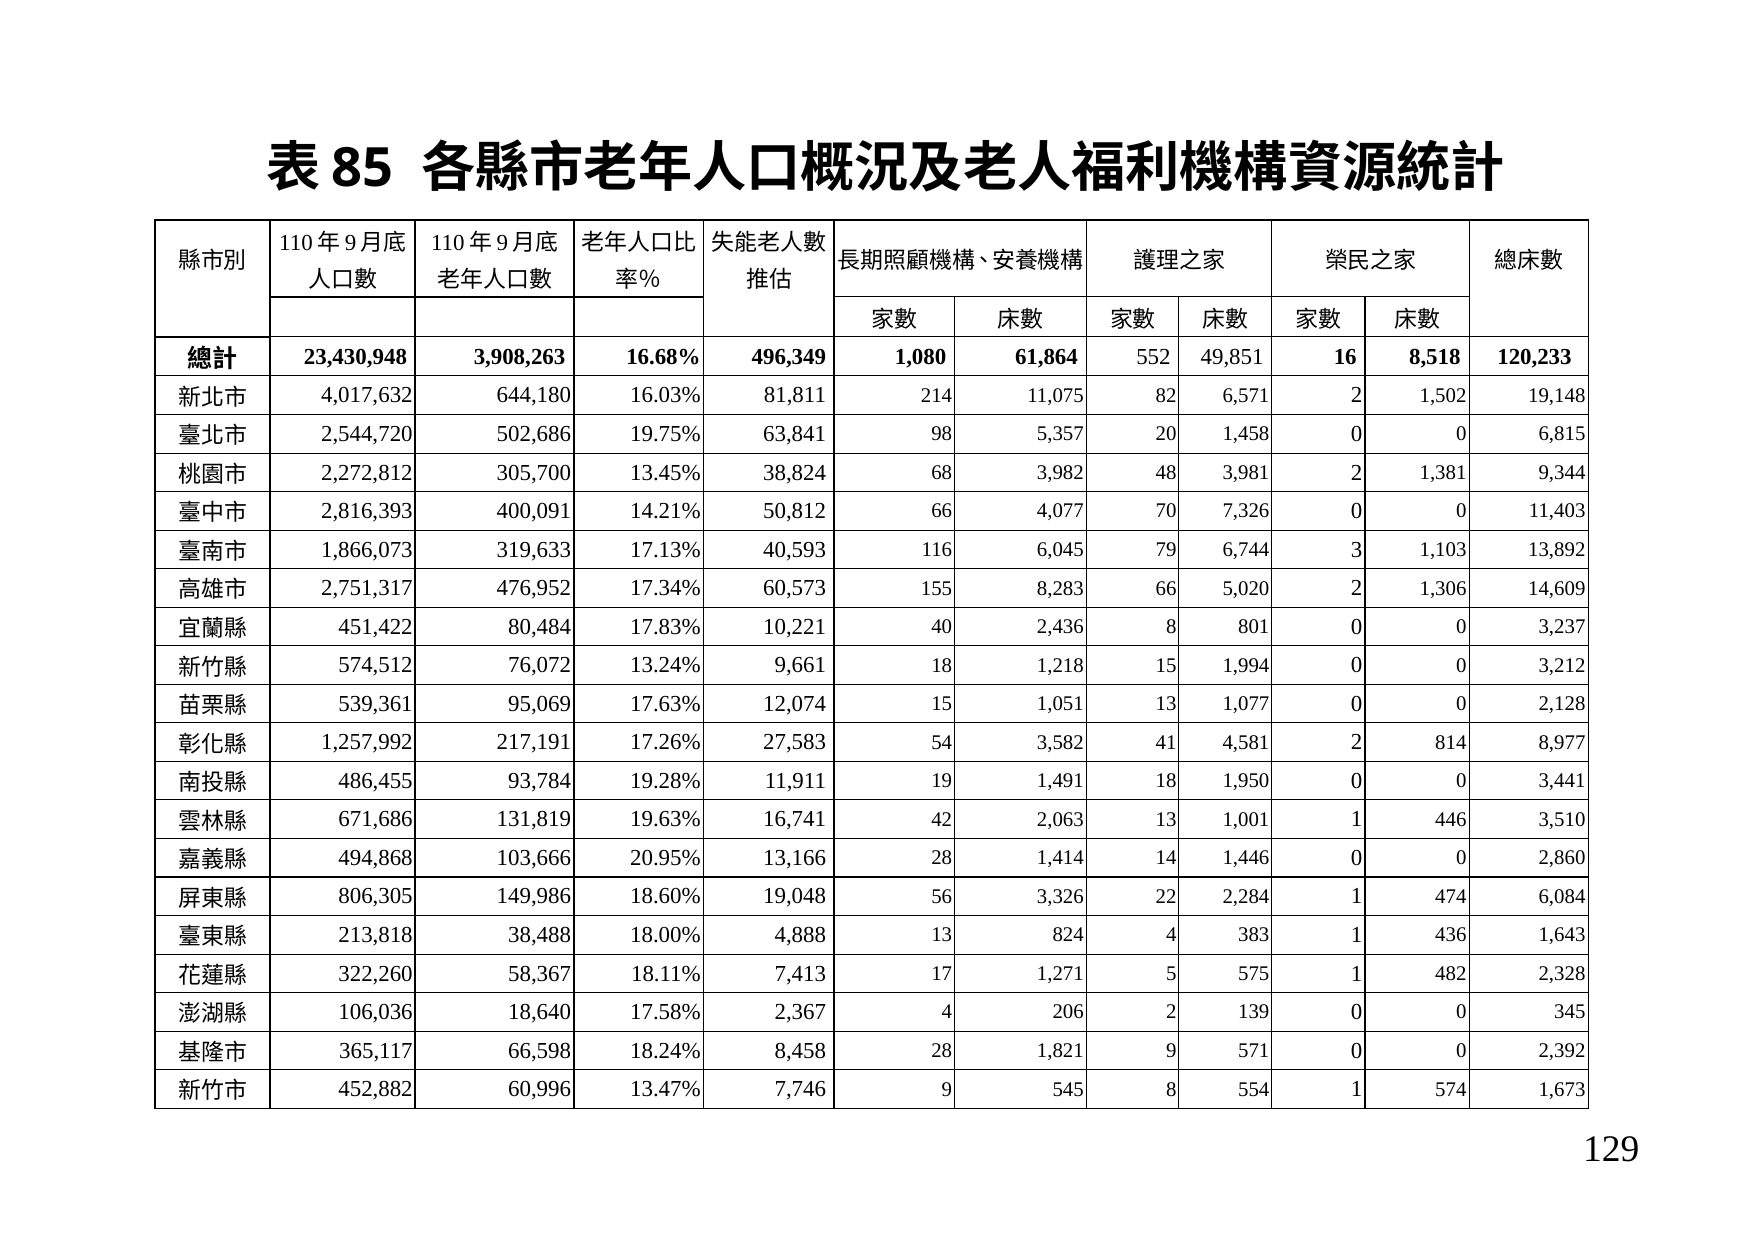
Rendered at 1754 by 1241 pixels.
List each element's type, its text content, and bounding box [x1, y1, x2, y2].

table_cell 0 [1366, 762, 1469, 799]
table_cell 床數 [1366, 297, 1469, 336]
table_cell 2,284 [1179, 878, 1271, 915]
table_cell 1,218 [955, 646, 1086, 684]
table_cell 15 [835, 685, 954, 722]
table_cell 4,017,632 [271, 376, 414, 414]
table_cell 58,367 [416, 955, 573, 992]
table_cell 13 [835, 916, 954, 953]
table_cell 139 [1179, 993, 1271, 1031]
table_cell 1,673 [1470, 1070, 1588, 1108]
table_cell 1,306 [1366, 569, 1469, 607]
table_cell 38,824 [704, 454, 833, 491]
table_cell 574 [1366, 1070, 1469, 1108]
table_cell 16,741 [704, 800, 833, 838]
table_cell 2,860 [1470, 839, 1588, 876]
table_cell 18,640 [416, 993, 573, 1031]
table_cell 0 [1272, 839, 1364, 876]
table_cell 98 [835, 415, 954, 452]
subtitle 表85 各縣市老年人口概況及老人福利機構資源統計 [103, 107, 1639, 219]
table_cell 80,484 [416, 608, 573, 645]
table_cell 2 [1272, 723, 1364, 761]
table_cell 16.03% [575, 376, 703, 414]
table_cell 17.63% [575, 685, 703, 722]
table_cell 554 [1179, 1070, 1271, 1108]
table_cell 2 [1272, 376, 1364, 414]
table_cell 19.75% [575, 415, 703, 452]
table_cell 41 [1087, 723, 1178, 761]
table_cell 116 [835, 531, 954, 568]
table_cell 149,986 [416, 878, 573, 915]
table_cell 1,491 [955, 762, 1086, 799]
table_cell 82 [1087, 376, 1178, 414]
table_cell 217,191 [416, 723, 573, 761]
table_cell 20 [1087, 415, 1178, 452]
table_cell 屏東縣 [156, 878, 269, 915]
table_cell 9 [1087, 1032, 1178, 1069]
table_header 縣市別 [156, 221, 269, 296]
table_cell [156, 296, 269, 336]
table_cell 5 [1087, 955, 1178, 992]
table_cell 56 [835, 878, 954, 915]
table_cell 106,036 [271, 993, 414, 1031]
table_cell 49,851 [1179, 337, 1271, 375]
table_cell 502,686 [416, 415, 573, 452]
table_cell 305,700 [416, 454, 573, 491]
table_cell 54 [835, 723, 954, 761]
table_cell 花蓮縣 [156, 955, 269, 992]
table_cell 1,821 [955, 1032, 1086, 1069]
table_cell 3,510 [1470, 800, 1588, 838]
table_cell 2,328 [1470, 955, 1588, 992]
table_cell 0 [1366, 415, 1469, 452]
table_cell 新北市 [156, 376, 269, 414]
table_cell 11,403 [1470, 492, 1588, 529]
table_cell 0 [1272, 762, 1364, 799]
table_cell 17.13% [575, 531, 703, 568]
table_cell 總計 [156, 338, 269, 375]
table_cell 家數 [1087, 297, 1178, 336]
table_cell 42 [835, 800, 954, 838]
table_cell 1,458 [1179, 415, 1271, 452]
table_cell 11,911 [704, 762, 833, 799]
table_cell 2,272,812 [271, 454, 414, 491]
table_cell 365,117 [271, 1032, 414, 1069]
table_cell 63,841 [704, 415, 833, 452]
table_cell 床數 [1179, 297, 1271, 336]
table_cell 9,344 [1470, 454, 1588, 491]
table_cell 3,582 [955, 723, 1086, 761]
table_cell 545 [955, 1070, 1086, 1108]
table_cell 5,020 [1179, 569, 1271, 607]
table_cell 2,392 [1470, 1032, 1588, 1069]
table_cell 552 [1087, 337, 1178, 375]
table_cell 2,367 [704, 993, 833, 1031]
table_cell 19,148 [1470, 376, 1588, 414]
table_cell 7,413 [704, 955, 833, 992]
table_cell 高雄市 [156, 569, 269, 607]
table_cell 4,077 [955, 492, 1086, 529]
table_cell 120,233 [1470, 337, 1588, 375]
table_cell 0 [1366, 492, 1469, 529]
table_header 總床數 [1470, 221, 1588, 296]
table_cell 17 [835, 955, 954, 992]
table_cell 0 [1366, 685, 1469, 722]
table_cell 臺南市 [156, 531, 269, 568]
table_cell 澎湖縣 [156, 993, 269, 1031]
table_header 榮民之家 [1272, 221, 1469, 296]
table_cell 8,283 [955, 569, 1086, 607]
table_cell 南投縣 [156, 762, 269, 799]
table_cell 2 [1272, 569, 1364, 607]
table_cell 17.26% [575, 723, 703, 761]
table_header 失能老人數推估 [704, 221, 833, 296]
table_cell 0 [1366, 839, 1469, 876]
table_cell 6,045 [955, 531, 1086, 568]
table_cell [1470, 296, 1588, 336]
table_cell 13 [1087, 685, 1178, 722]
table_cell 806,305 [271, 878, 414, 915]
table_cell 18.11% [575, 955, 703, 992]
table_cell 17.34% [575, 569, 703, 607]
table_cell 7,746 [704, 1070, 833, 1108]
table_cell 70 [1087, 492, 1178, 529]
table_cell 雲林縣 [156, 800, 269, 838]
table_header 護理之家 [1087, 221, 1271, 296]
table_cell [575, 298, 703, 336]
table_cell 19.63% [575, 800, 703, 838]
table_cell 18 [1087, 762, 1178, 799]
table_cell 0 [1272, 608, 1364, 645]
table_cell 93,784 [416, 762, 573, 799]
table_cell 0 [1272, 646, 1364, 684]
table_cell 1,866,073 [271, 531, 414, 568]
table_cell 50,812 [704, 492, 833, 529]
table_cell 0 [1272, 993, 1364, 1031]
table_cell 103,666 [416, 839, 573, 876]
table_cell 1 [1272, 916, 1364, 953]
table_cell 0 [1272, 492, 1364, 529]
table_cell 824 [955, 916, 1086, 953]
table_cell 671,686 [271, 800, 414, 838]
table_cell 0 [1272, 685, 1364, 722]
table_cell 1 [1272, 800, 1364, 838]
table_cell 1,257,992 [271, 723, 414, 761]
table_cell 18.00% [575, 916, 703, 953]
table_cell 2 [1272, 454, 1364, 491]
table_cell 1,271 [955, 955, 1086, 992]
table_cell [416, 298, 573, 336]
table_cell 臺中市 [156, 492, 269, 529]
table_cell [704, 296, 833, 336]
table_cell 206 [955, 993, 1086, 1031]
table_cell 3,908,263 [416, 337, 573, 375]
table_cell 6,815 [1470, 415, 1588, 452]
table_cell 482 [1366, 955, 1469, 992]
table_cell 5,357 [955, 415, 1086, 452]
table_cell 1,502 [1366, 376, 1469, 414]
table_cell 0 [1272, 1032, 1364, 1069]
table_cell 苗栗縣 [156, 685, 269, 722]
table_cell 新竹市 [156, 1070, 269, 1108]
table_cell 6,571 [1179, 376, 1271, 414]
table_cell 1,381 [1366, 454, 1469, 491]
table_cell 臺北市 [156, 415, 269, 452]
table_cell 474 [1366, 878, 1469, 915]
table_cell 16 [1272, 337, 1364, 375]
table_cell 家數 [835, 297, 954, 336]
table_cell 1 [1272, 955, 1364, 992]
table_cell 476,952 [416, 569, 573, 607]
table_cell 3 [1272, 531, 1364, 568]
table_cell 8 [1087, 608, 1178, 645]
table_cell 17.83% [575, 608, 703, 645]
table_cell 644,180 [416, 376, 573, 414]
table_cell 8 [1087, 1070, 1178, 1108]
table_cell 436 [1366, 916, 1469, 953]
table_header 110年9月底 老年人口數 [416, 221, 573, 296]
table_cell 床數 [955, 297, 1086, 336]
table_cell 66 [1087, 569, 1178, 607]
table_header 110年9月底人口數 [271, 221, 414, 296]
table_cell 19 [835, 762, 954, 799]
table_cell 494,868 [271, 839, 414, 876]
table_cell 11,075 [955, 376, 1086, 414]
table_cell 3,982 [955, 454, 1086, 491]
table_header 長期照顧機構、安養機構 [835, 221, 1086, 296]
table_cell 6,084 [1470, 878, 1588, 915]
table_cell 4,581 [1179, 723, 1271, 761]
table_cell 9,661 [704, 646, 833, 684]
table_cell 28 [835, 839, 954, 876]
table_cell 2,816,393 [271, 492, 414, 529]
table_cell 79 [1087, 531, 1178, 568]
table_cell 1,103 [1366, 531, 1469, 568]
table_cell 574,512 [271, 646, 414, 684]
table_cell 400,091 [416, 492, 573, 529]
table_cell 1 [1272, 878, 1364, 915]
table_cell 0 [1366, 608, 1469, 645]
table_cell 17.58% [575, 993, 703, 1031]
table_cell 19,048 [704, 878, 833, 915]
table_cell 新竹縣 [156, 646, 269, 684]
table_cell 13.47% [575, 1070, 703, 1108]
table_cell 10,221 [704, 608, 833, 645]
table_cell 452,882 [271, 1070, 414, 1108]
table_cell 131,819 [416, 800, 573, 838]
table_cell 81,811 [704, 376, 833, 414]
table_cell 76,072 [416, 646, 573, 684]
table_cell 575 [1179, 955, 1271, 992]
table_cell 8,977 [1470, 723, 1588, 761]
table_cell 3,237 [1470, 608, 1588, 645]
table_cell 48 [1087, 454, 1178, 491]
table_cell 基隆市 [156, 1032, 269, 1069]
table_cell 2,544,720 [271, 415, 414, 452]
table_cell 68 [835, 454, 954, 491]
table_cell 20.95% [575, 839, 703, 876]
table_cell 2,063 [955, 800, 1086, 838]
table_cell 571 [1179, 1032, 1271, 1069]
table_cell 0 [1366, 993, 1469, 1031]
table_cell 345 [1470, 993, 1588, 1031]
table_cell 4 [1087, 916, 1178, 953]
table_cell 1,080 [835, 337, 954, 375]
table_cell 18 [835, 646, 954, 684]
table_cell 13,166 [704, 839, 833, 876]
table_cell 496,349 [704, 337, 833, 375]
table_cell 95,069 [416, 685, 573, 722]
table_cell 19.28% [575, 762, 703, 799]
table_cell 0 [1366, 646, 1469, 684]
table_cell 322,260 [271, 955, 414, 992]
table_cell 40,593 [704, 531, 833, 568]
table_cell 451,422 [271, 608, 414, 645]
table_cell 宜蘭縣 [156, 608, 269, 645]
table_cell 214 [835, 376, 954, 414]
table_cell 桃園市 [156, 454, 269, 491]
table_cell 1,077 [1179, 685, 1271, 722]
table_cell 彰化縣 [156, 723, 269, 761]
table_cell 0 [1272, 415, 1364, 452]
table_cell 1,446 [1179, 839, 1271, 876]
table_cell 1,051 [955, 685, 1086, 722]
table_cell 486,455 [271, 762, 414, 799]
table_cell 1,950 [1179, 762, 1271, 799]
table_cell 嘉義縣 [156, 839, 269, 876]
table_cell 539,361 [271, 685, 414, 722]
table_cell 66,598 [416, 1032, 573, 1069]
table_cell 4,888 [704, 916, 833, 953]
table_cell [271, 298, 414, 336]
table_cell 1,414 [955, 839, 1086, 876]
table_cell 213,818 [271, 916, 414, 953]
table_cell 18.24% [575, 1032, 703, 1069]
table_cell 27,583 [704, 723, 833, 761]
table_cell 22 [1087, 878, 1178, 915]
table_cell 446 [1366, 800, 1469, 838]
table_cell 38,488 [416, 916, 573, 953]
table_cell 8,518 [1366, 337, 1469, 375]
table_cell 61,864 [955, 337, 1086, 375]
table_cell 14.21% [575, 492, 703, 529]
table_cell 2,128 [1470, 685, 1588, 722]
table_cell 2 [1087, 993, 1178, 1031]
table_cell 15 [1087, 646, 1178, 684]
table_cell 28 [835, 1032, 954, 1069]
table_cell 801 [1179, 608, 1271, 645]
table_cell 155 [835, 569, 954, 607]
table_cell 1 [1272, 1070, 1364, 1108]
table_cell 2,751,317 [271, 569, 414, 607]
table_cell 1,643 [1470, 916, 1588, 953]
table_cell 319,633 [416, 531, 573, 568]
table_cell 13,892 [1470, 531, 1588, 568]
table_cell 383 [1179, 916, 1271, 953]
table_cell 814 [1366, 723, 1469, 761]
table_cell 家數 [1272, 297, 1364, 336]
table_cell 13 [1087, 800, 1178, 838]
table_cell 16.68% [575, 337, 703, 375]
table_cell 18.60% [575, 878, 703, 915]
table_cell 3,212 [1470, 646, 1588, 684]
table_cell 14,609 [1470, 569, 1588, 607]
table_cell 1,994 [1179, 646, 1271, 684]
table_header 老年人口比率％ [575, 221, 703, 296]
table_cell 23,430,948 [271, 337, 414, 375]
table_cell 0 [1366, 1032, 1469, 1069]
table_cell 3,981 [1179, 454, 1271, 491]
table_cell 3,326 [955, 878, 1086, 915]
table_cell 1,001 [1179, 800, 1271, 838]
table_cell 4 [835, 993, 954, 1031]
table_cell 13.45% [575, 454, 703, 491]
table_cell 13.24% [575, 646, 703, 684]
table_cell 7,326 [1179, 492, 1271, 529]
table_cell 2,436 [955, 608, 1086, 645]
table_cell 60,573 [704, 569, 833, 607]
table_cell 40 [835, 608, 954, 645]
table_cell 9 [835, 1070, 954, 1108]
table_cell 3,441 [1470, 762, 1588, 799]
table_cell 60,996 [416, 1070, 573, 1108]
table_cell 66 [835, 492, 954, 529]
table_cell 8,458 [704, 1032, 833, 1069]
table_cell 12,074 [704, 685, 833, 722]
table_cell 6,744 [1179, 531, 1271, 568]
table_cell 14 [1087, 839, 1178, 876]
table_cell 臺東縣 [156, 916, 269, 953]
